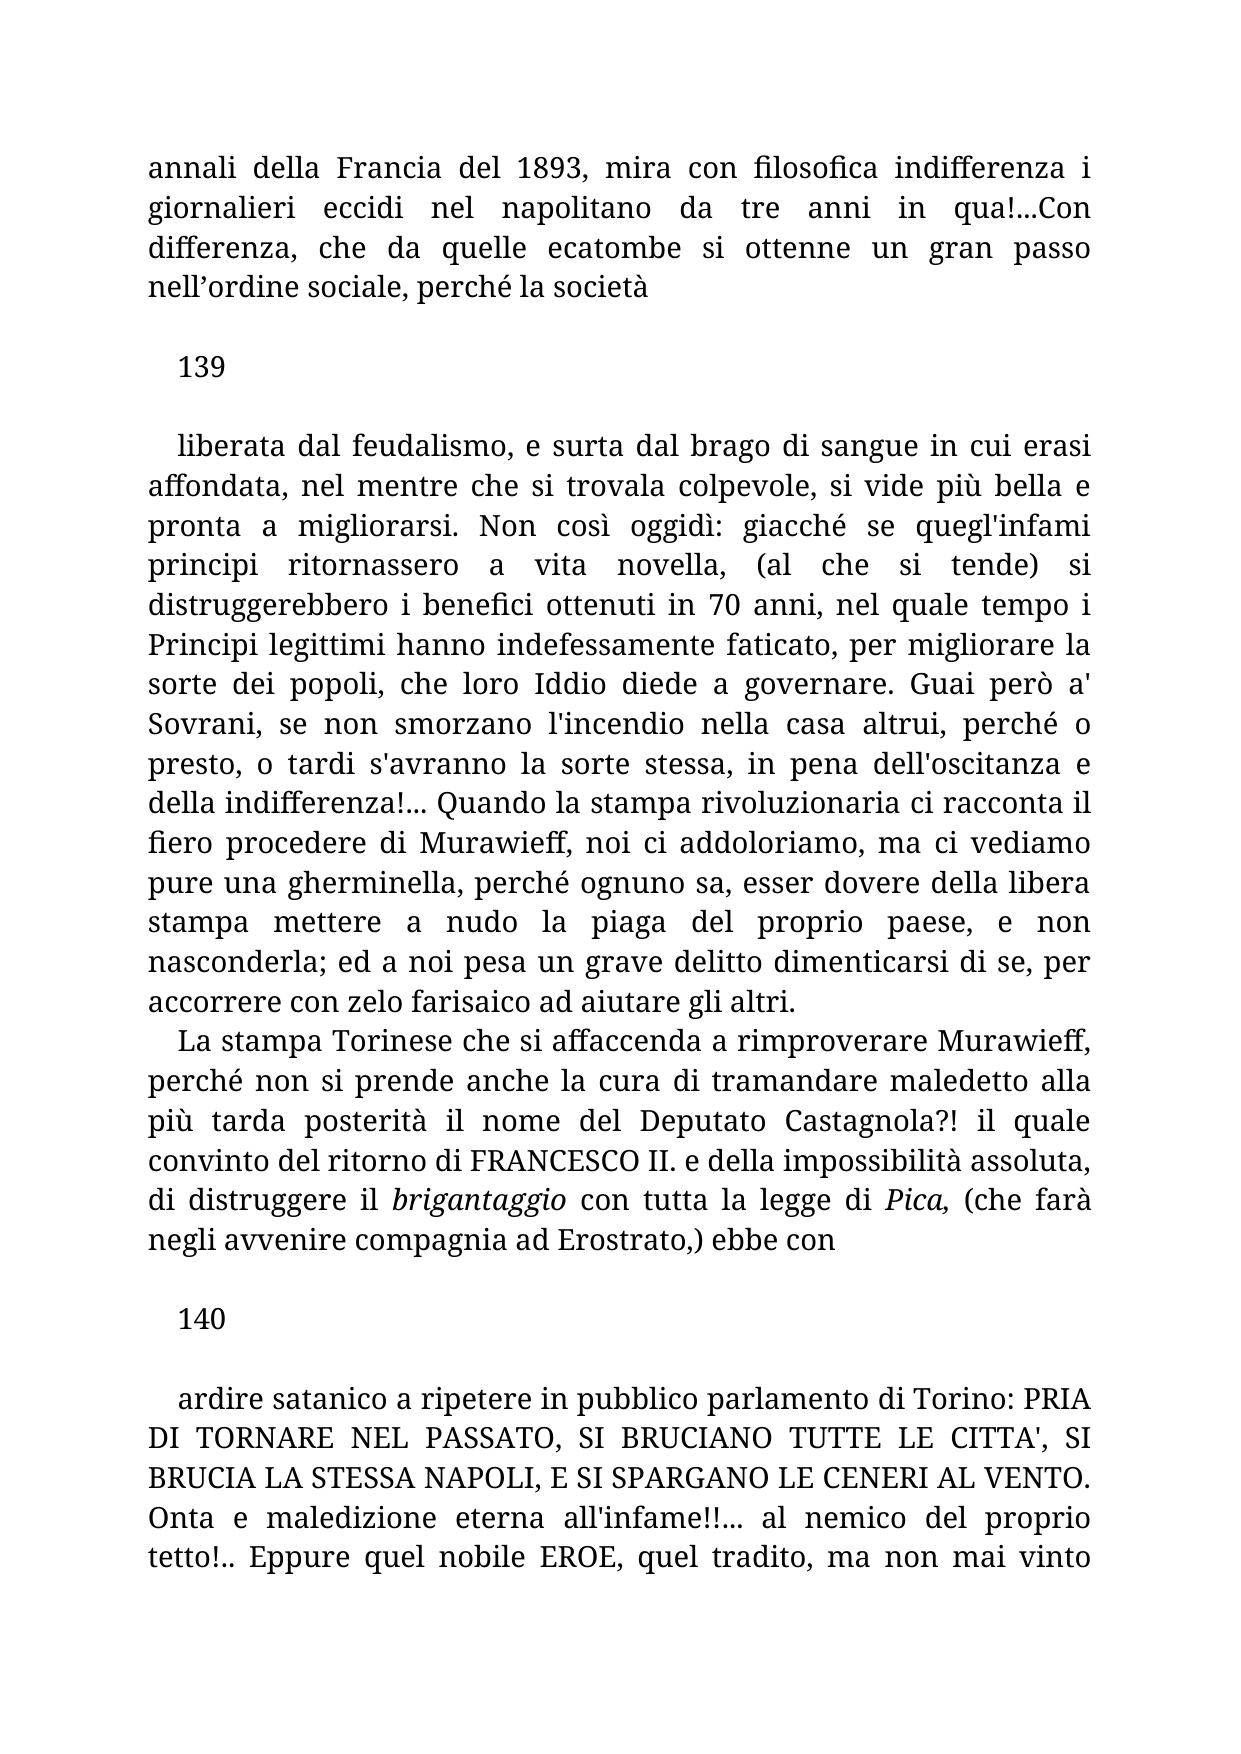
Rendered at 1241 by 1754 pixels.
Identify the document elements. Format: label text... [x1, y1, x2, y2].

text liberata dal feudalismo, e surta dal brago di sangue in cui erasi affondata, nel mentre che si trovala colpevole, si vide più bella e pronta a migliorarsi. Non così oggidì: giacché se quegl'infami principi ritornassero a vita novella, (al che si tende) si distruggerebbero i benefici ottenuti in 70 anni, nel quale tempo i Principi legittimi hanno indefessamente faticato, per migliorare la sorte dei popoli, che loro Iddio diede a governare. Guai però a' Sovrani, se non smorzano l'incendio nella casa altrui, perché o presto, o tardi s'avranno la sorte stessa, in pena dell'oscitanza e della indifferenza!... Quando la stampa rivoluzionaria ci racconta il fiero procedere di Murawieff, noi ci addoloriamo, ma ci vediamo pure una gherminella, perché ognuno sa, esser dovere della libera stampa mettere a nudo la piaga del proprio paese, e non nasconderla; ed a noi pesa un grave delitto dimenticarsi di se, per accorrere con zelo farisaico ad aiutare gli altri. [148, 425, 1092, 1021]
text 140 [148, 1298, 1092, 1338]
text ardire satanico a ripetere in pubblico parlamento di Torino: PRIA DI TORNARE NEL PASSATO, SI BRUCIANO TUTTE LE CITTA', SI BRUCIA LA STESSA NAPOLI, E SI SPARGANO LE CENERI AL VENTO. Onta e maledizione eterna all'infame!!... al nemico del proprio tetto!.. Eppure quel nobile EROE, quel tradito, ma non mai vinto [148, 1378, 1092, 1576]
text annali della Francia del 1893, mira con filosofica indifferenza i giornalieri eccidi nel napolitano da tre anni in qua!...Con differenza, che da quelle ecatombe si ottenne un gran passo nell’ordine sociale, perché la società [148, 148, 1092, 306]
text La stampa Torinese che si affaccenda a rimproverare Murawieff, perché non si prende anche la cura di tramandare maledetto alla più tarda posterità il nome del Deputato Castagnola?! il quale convinto del ritorno di FRANCESCO II. e della impossibilità assoluta, di distruggere il brigantaggio con tutta la legge di Pica, (che farà negli avvenire compagnia ad Erostrato,) ebbe con [148, 1021, 1092, 1259]
text 139 [148, 346, 1092, 386]
